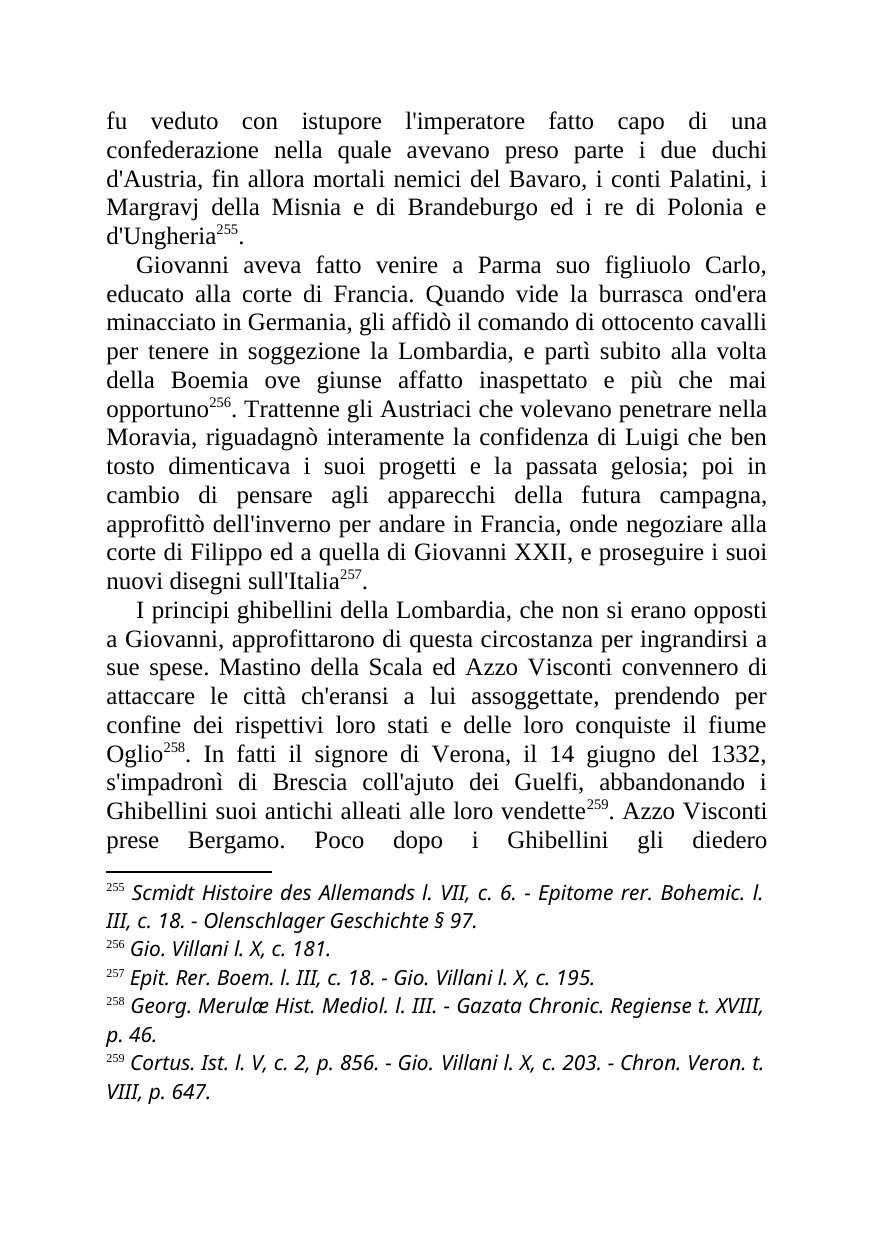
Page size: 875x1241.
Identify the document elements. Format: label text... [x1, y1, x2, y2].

text Georg. Merulæ Hist. Mediol. l. III. - Gazata Chronic. Regiense t. XVIII, p. 46. [106, 991, 768, 1048]
text I principi ghibellini della Lombardia, che non si erano opposti a Giovanni, approfittarono di questa circostanza per ingrandirsi a sue spese. Mastino della Scala ed Azzo Visconti convennero di attaccare le città ch'eransi a lui assoggettate, prendendo per confine dei rispettivi loro stati e delle loro conquiste il fiume Oglio. In fatti il signore di Verona, il 14 giugno del 1332, s'impadronì di Brescia coll'ajuto dei Guelfi, abbandonando i Ghibellini suoi antichi alleati alle loro vendette. Azzo Visconti prese Bergamo. Poco dopo i Ghibellini gli diedero [106, 595, 768, 854]
text Epit. Rer. Boem. l. III, c. 18. - Gio. Villani l. X, c. 195. [106, 963, 768, 991]
text Scmidt Histoire des Allemands l. VII, c. 6. - Epitome rer. Bohemic. l. III, c. 18. - Olenschlager Geschichte § 97. [106, 878, 768, 934]
text Cortus. Ist. l. V, c. 2, p. 856. - Gio. Villani l. X, c. 203. - Chron. Veron. t. VIII, p. 647. [106, 1048, 768, 1105]
text Gio. Villani l. X, c. 181. [106, 934, 768, 963]
text fu veduto con istupore l'imperatore fatto capo di una confederazione nella quale avevano preso parte i due duchi d'Austria, fin allora mortali nemici del Bavaro, i conti Palatini, i Margravj della Misnia e di Brandeburgo ed i re di Polonia e d'Ungheria. [106, 106, 768, 250]
text Giovanni aveva fatto venire a Parma suo figliuolo Carlo, educato alla corte di Francia. Quando vide la burrasca ond'era minacciato in Germania, gli affidò il comando di ottocento cavalli per tenere in soggezione la Lombardia, e partì subito alla volta della Boemia ove giunse affatto inaspettato e più che mai opportuno. Trattenne gli Austriaci che volevano penetrare nella Moravia, riguadagnò interamente la confidenza di Luigi che ben tosto dimenticava i suoi progetti e la passata gelosia; poi in cambio di pensare agli apparecchi della futura campagna, approfittò dell'inverno per andare in Francia, onde negoziare alla corte di Filippo ed a quella di Giovanni XXII, e proseguire i suoi nuovi disegni sull'Italia. [106, 250, 768, 595]
